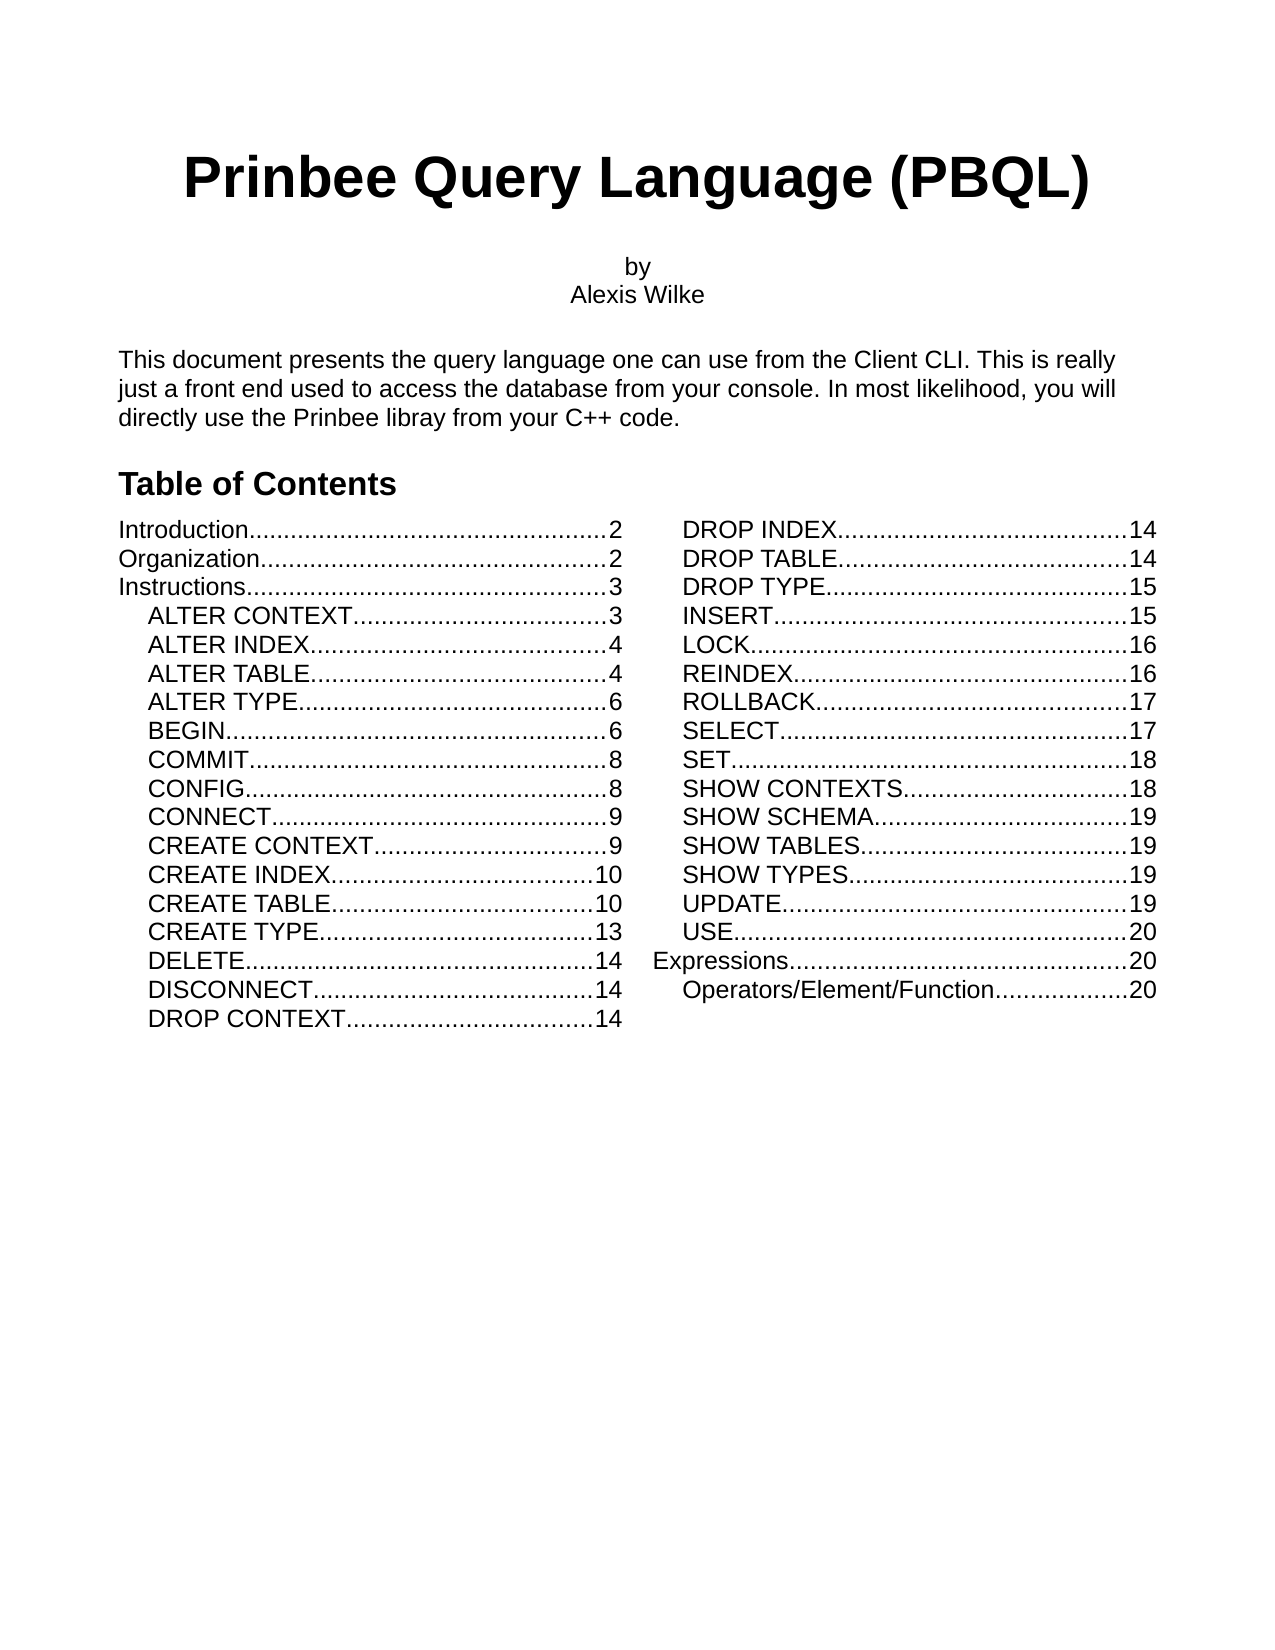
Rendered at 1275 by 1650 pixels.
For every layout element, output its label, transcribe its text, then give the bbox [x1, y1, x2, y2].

text BEGIN 6 [148, 716, 622, 745]
text CONNECT 9 [148, 802, 622, 831]
text DROP INDEX 14 [682, 515, 1157, 544]
text This document presents the query language one can use from the Client CLI. This is really just a front end used to access the database from your console. In most likelihood, you will directly use the Prinbee libray from your C++ code. [118, 345, 1157, 431]
text Introduction 2 [118, 515, 622, 544]
text REINDEX 16 [682, 659, 1157, 687]
text CREATE TABLE 10 [148, 889, 622, 917]
text COMMIT 8 [148, 745, 622, 774]
text LOCK 16 [682, 630, 1157, 659]
text SHOW TYPES 19 [682, 860, 1157, 889]
text SHOW TABLES 19 [682, 831, 1157, 860]
text CREATE INDEX 10 [148, 860, 622, 889]
text SET 18 [682, 745, 1157, 774]
text Organization 2 [118, 544, 622, 572]
subtitle Table of Contents [118, 464, 1157, 502]
text ALTER CONTEXT 3 [148, 601, 622, 630]
text Expressions 20 [652, 946, 1157, 975]
title Prinbee Query Language (PBQL) [118, 143, 1157, 210]
text UPDATE 19 [682, 889, 1157, 917]
text Operators/Element/Function 20 [682, 975, 1157, 1004]
text ROLLBACK 17 [682, 687, 1157, 716]
text SELECT 17 [682, 716, 1157, 745]
text SHOW CONTEXTS 18 [682, 774, 1157, 802]
text by Alexis Wilke [118, 251, 1157, 309]
text SHOW SCHEMA 19 [682, 802, 1157, 831]
text ALTER INDEX 4 [148, 630, 622, 659]
text CONFIG 8 [148, 774, 622, 802]
text DROP TABLE 14 [682, 544, 1157, 572]
text DISCONNECT 14 [148, 975, 622, 1004]
text USE 20 [682, 917, 1157, 946]
text CREATE TYPE 13 [148, 917, 622, 946]
text ALTER TYPE 6 [148, 687, 622, 716]
text DROP TYPE 15 [682, 572, 1157, 601]
text ALTER TABLE 4 [148, 659, 622, 687]
text Instructions 3 [118, 572, 622, 601]
text CREATE CONTEXT 9 [148, 831, 622, 860]
text DROP CONTEXT 14 [148, 1004, 622, 1032]
text INSERT 15 [682, 601, 1157, 630]
text DELETE 14 [148, 946, 622, 975]
